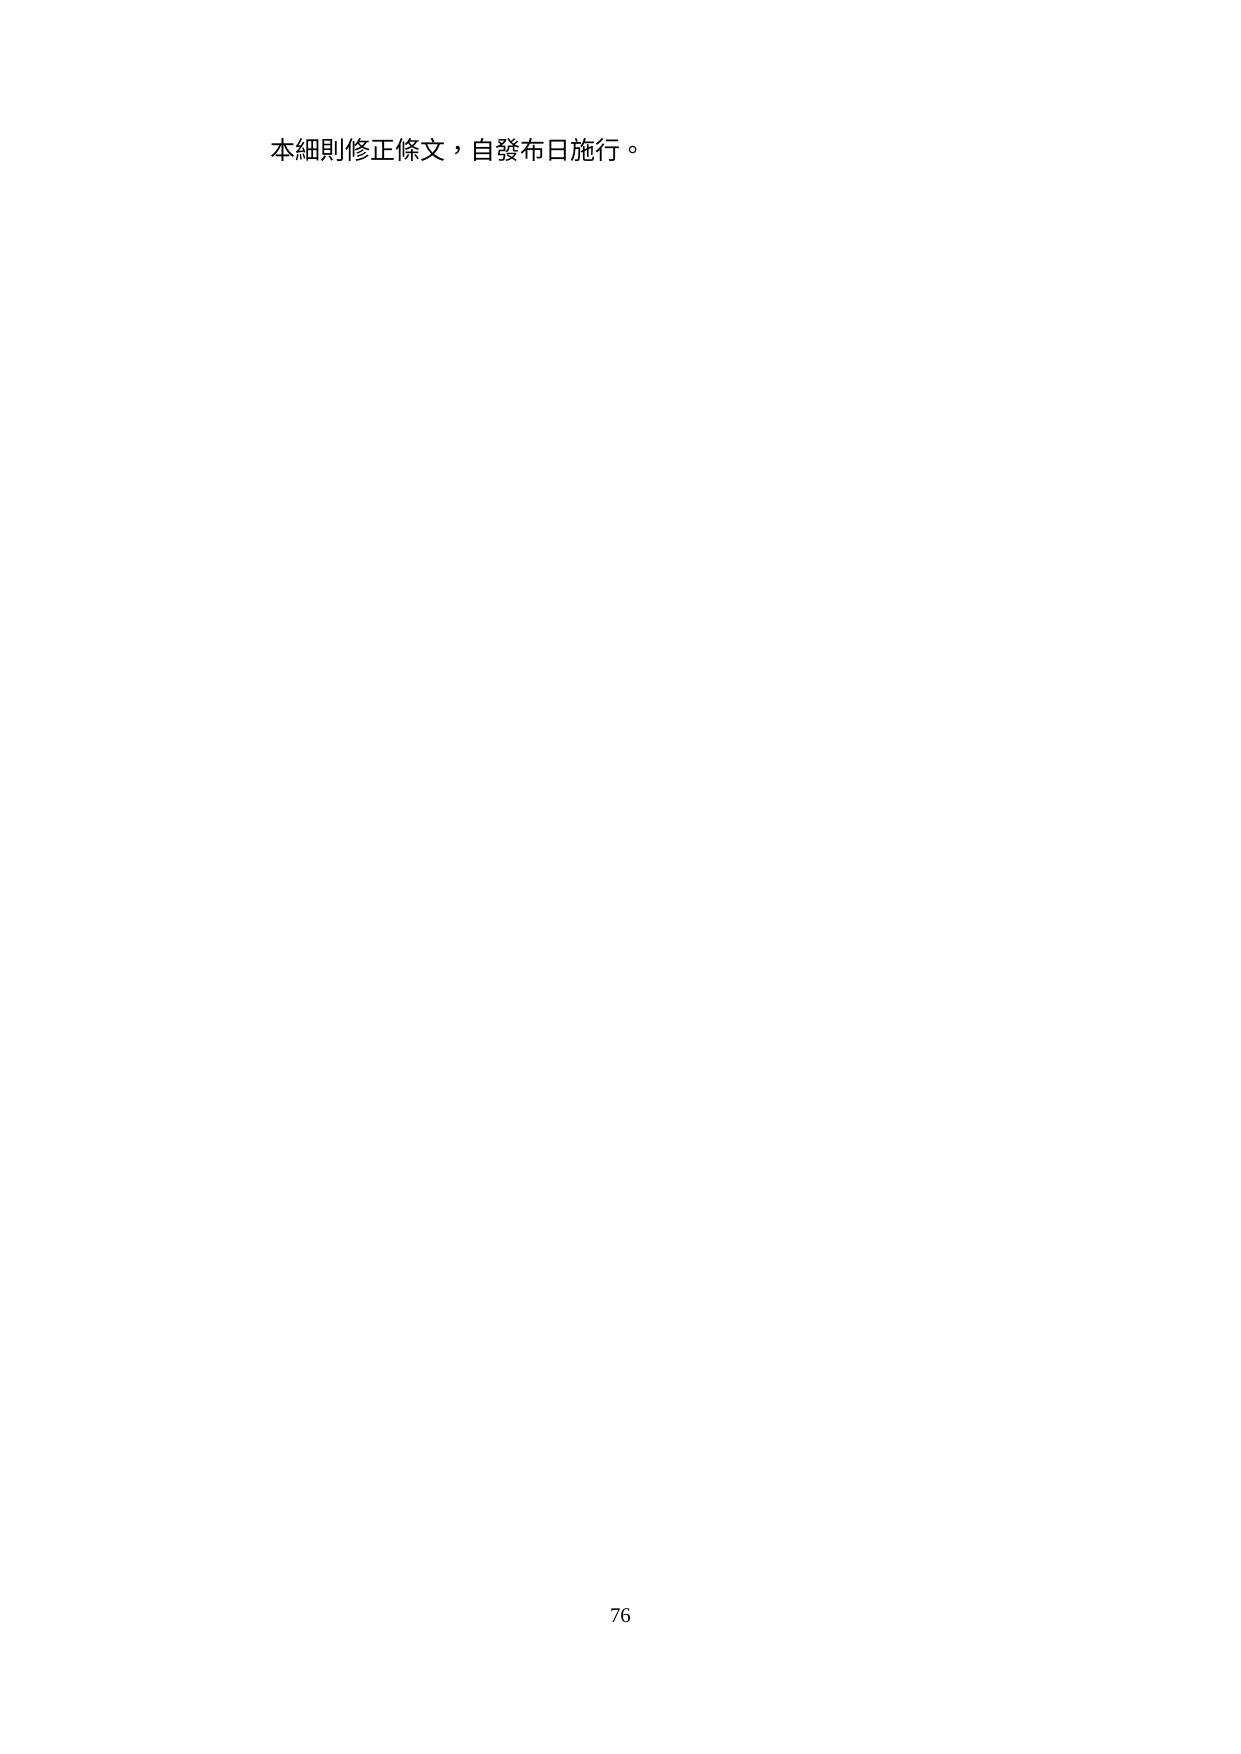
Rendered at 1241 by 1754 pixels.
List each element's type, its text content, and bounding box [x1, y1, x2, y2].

text 本細則修正條文，自發布日施行。 [120, 130, 1120, 167]
